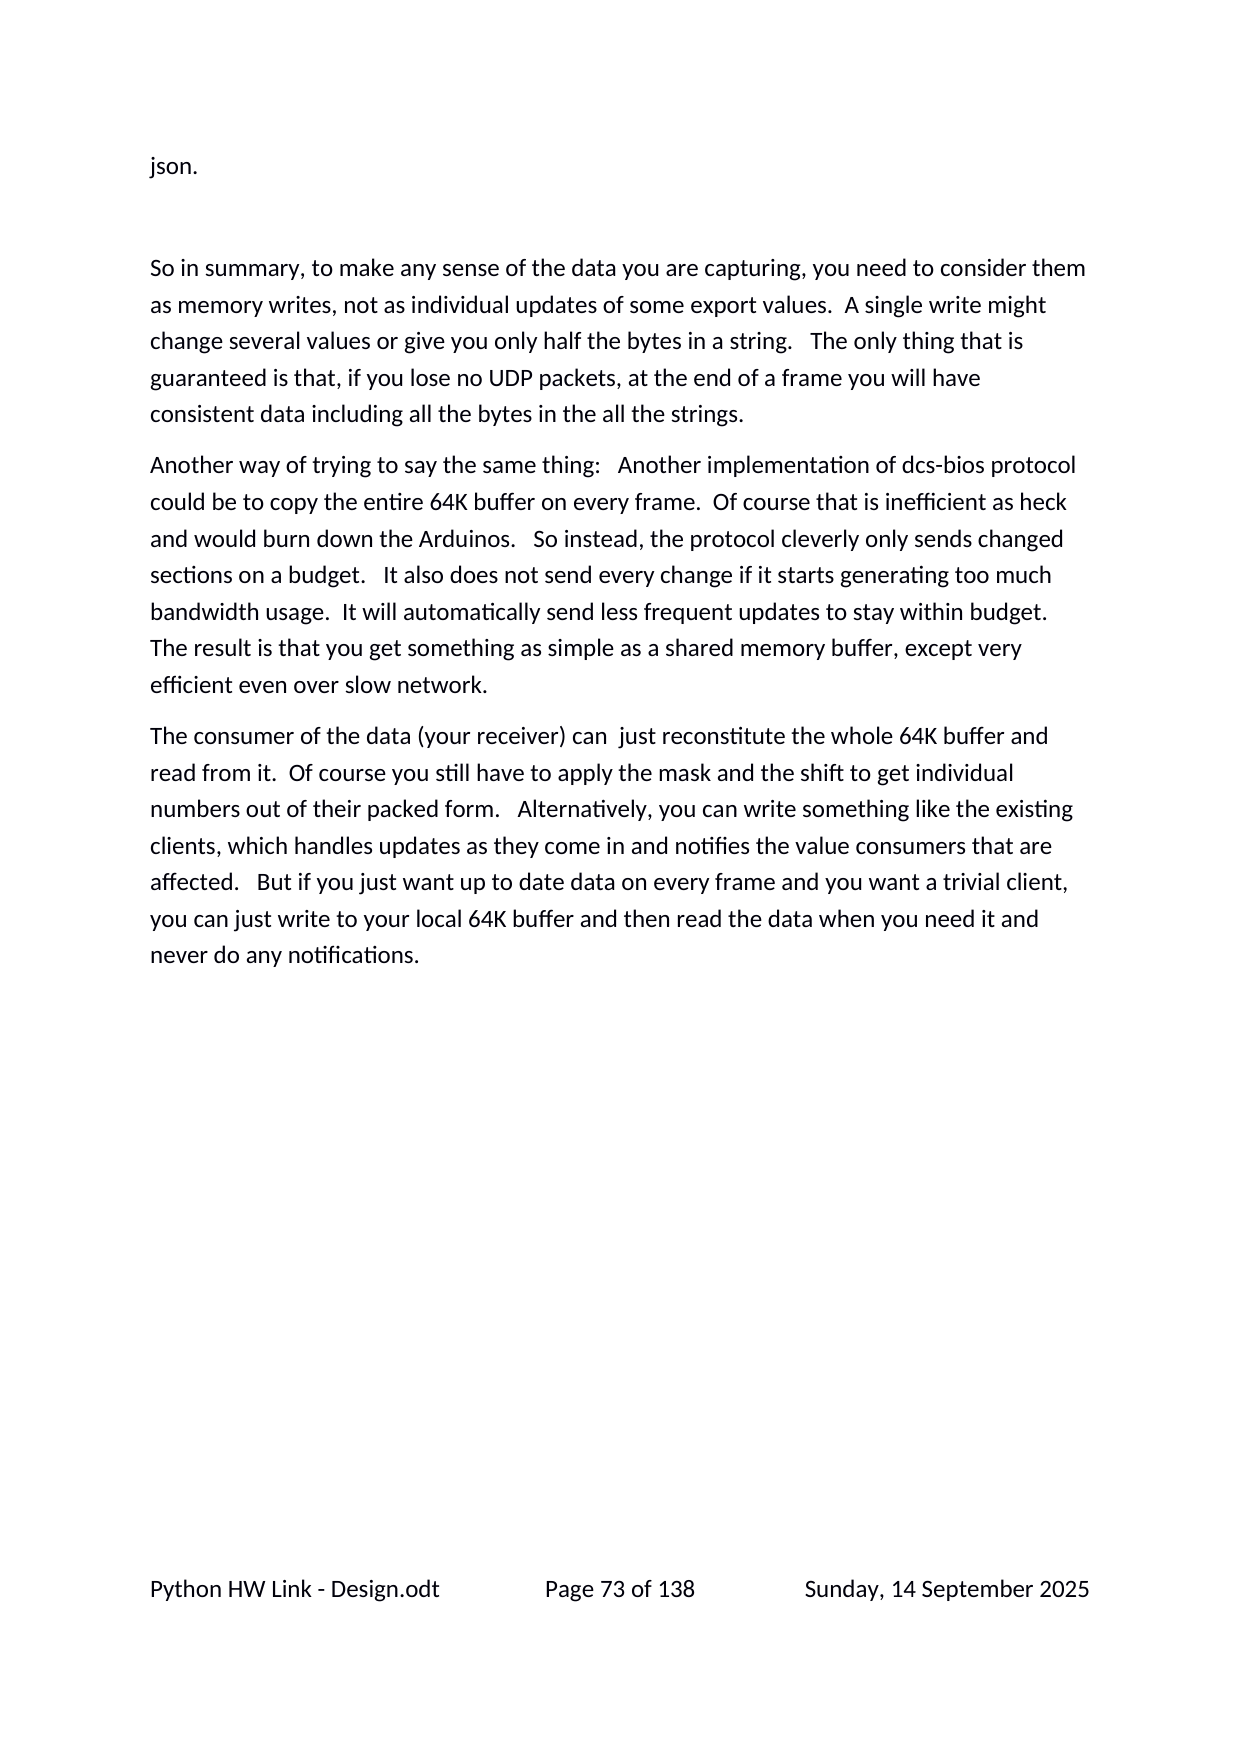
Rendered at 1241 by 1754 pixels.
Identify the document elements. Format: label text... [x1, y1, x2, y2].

text So in summary, to make any sense of the data you are capturing, you need to consider them as memory writes, not as individual updates of some export values. A single write might change several values or give you only half the bytes in a string. The only thing that is guaranteed is that, if you lose no UDP packets, at the end of a frame you will have consistent data including all the bytes in the all the strings. [150, 252, 1090, 429]
text The consumer of the data (your receiver) can just reconstitute the whole 64K buffer and read from it. Of course you still have to apply the mask and the shift to get individual numbers out of their packed form. Alternatively, you can write something like the existing clients, which handles updates as they come in and notifies the value consumers that are affected. But if you just want up to date data on every frame and you want a trivial client, you can just write to your local 64K buffer and then read the data when you need it and never do any notifications. [150, 720, 1090, 970]
text json. [150, 150, 1090, 181]
text Another way of trying to say the same thing: Another implementation of dcs-bios protocol could be to copy the entire 64K buffer on every frame. Of course that is inefficient as heck and would burn down the Arduinos. So instead, the protocol cleverly only sends changed sections on a budget. It also does not send every change if it starts generating too much bandwidth usage. It will automatically send less frequent updates to stay within budget. The result is that you get something as simple as a shared memory buffer, except very efficient even over slow network. [150, 450, 1090, 699]
